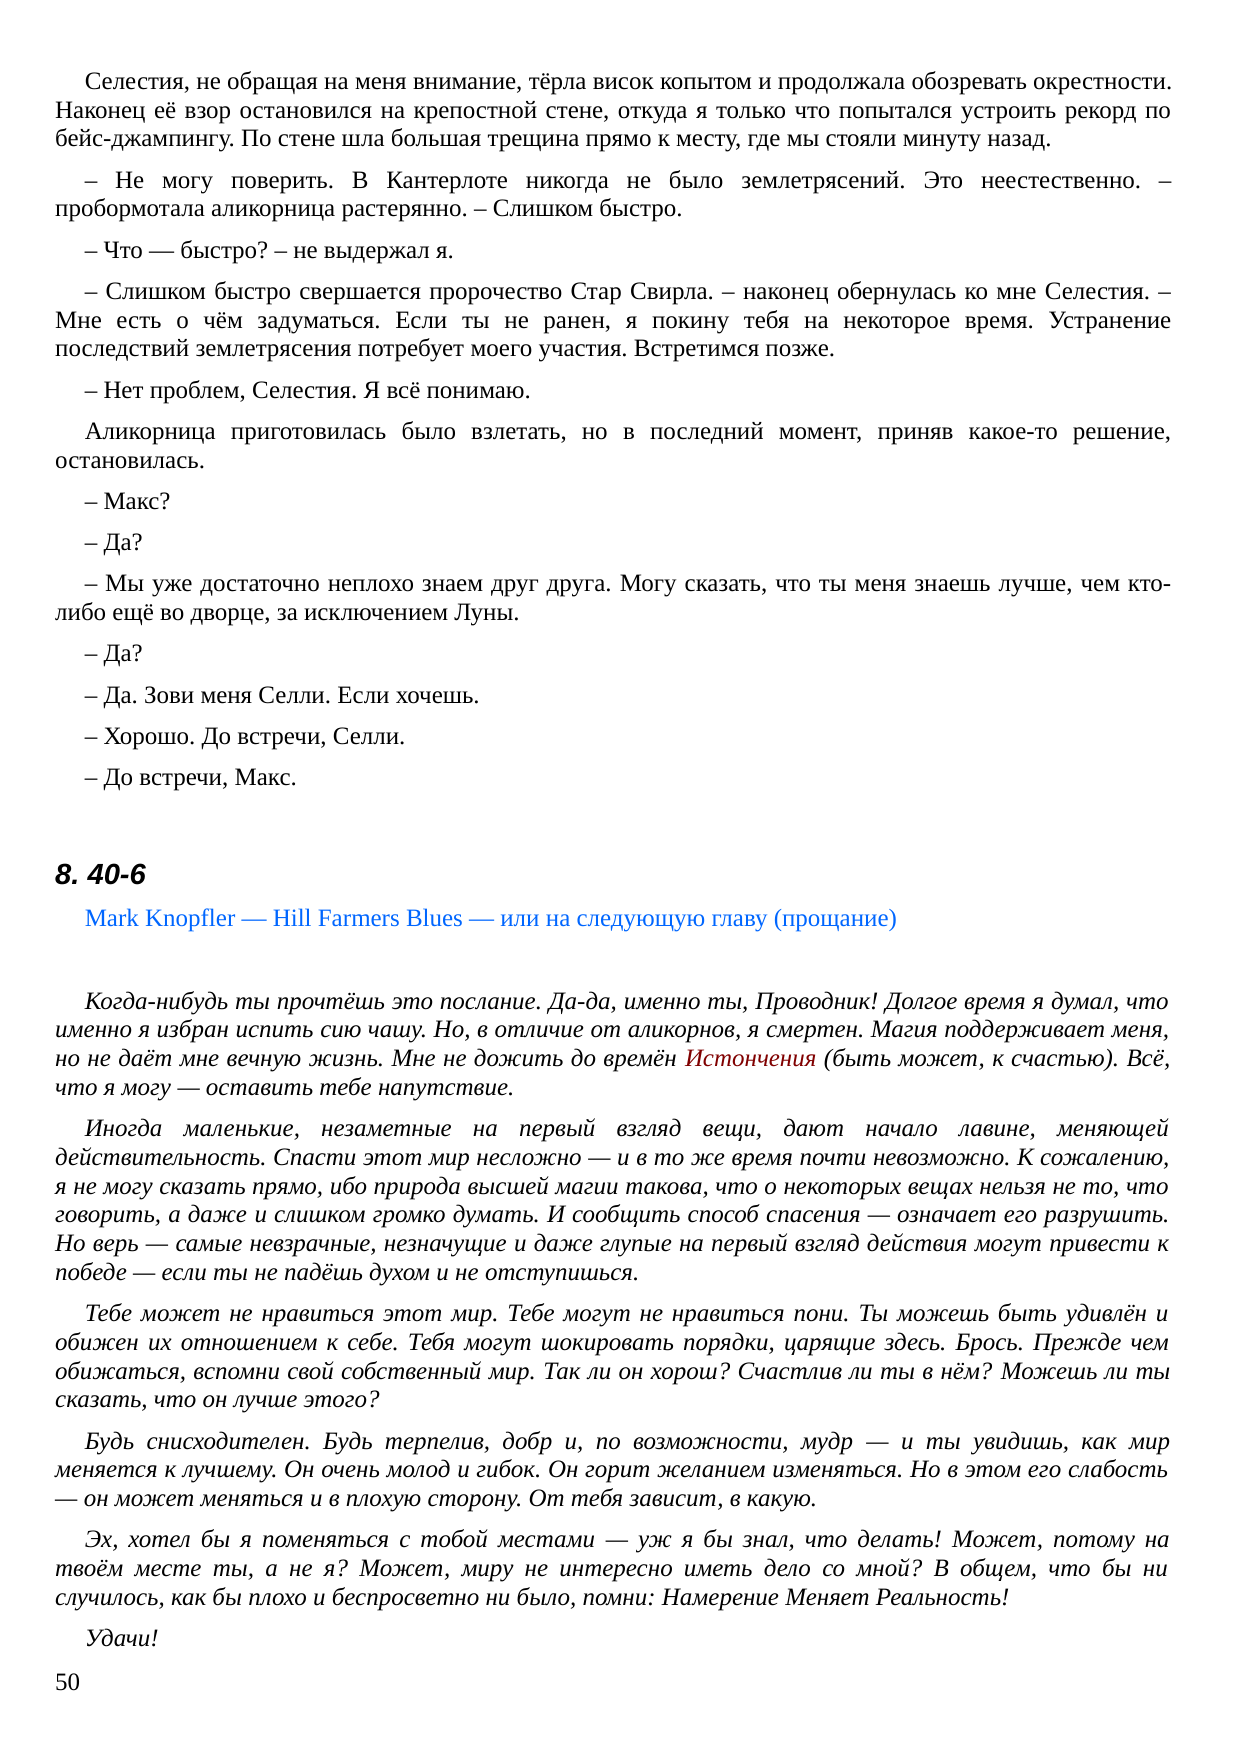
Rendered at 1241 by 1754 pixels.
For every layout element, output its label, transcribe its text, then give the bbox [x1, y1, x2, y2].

text Удачи! [55, 1623, 1173, 1652]
text – Нет проблем, Селестия. Я всё понимаю. [55, 375, 1173, 403]
text – Не могу поверить. В Кантерлоте никогда не было землетрясений. Это неестественно. – пробормотала аликорница растерянно. – Слишком быстро. [55, 165, 1173, 222]
text – Хорошо. До встречи, Селли. [55, 721, 1173, 750]
text Когда-нибудь ты прочтёшь это послание. Да-да, именно ты, Проводник! Долгое время я думал, что именно я избран испить сию чашу. Но, в отличие от аликорнов, я смертен. Магия поддерживает меня, но не даёт мне вечную жизнь. Мне не дожить до времён Истончения (быть может, к счастью). Всё, что я могу — оставить тебе напутствие. [55, 986, 1173, 1101]
text – Да. Зови меня Селли. Если хочешь. [55, 680, 1173, 708]
text – Макс? [55, 486, 1173, 515]
text Будь снисходителен. Будь терпелив, добр и, по возможности, мудр — и ты увидишь, как мир меняется к лучшему. Он очень молод и гибок. Он горит желанием изменяться. Но в этом его слабость — он может меняться и в плохую сторону. От тебя зависит, в какую. [55, 1426, 1173, 1512]
text – Да? [55, 638, 1173, 667]
text Тебе может не нравиться этот мир. Тебе могут не нравиться пони. Ты можешь быть удивлён и обижен их отношением к себе. Тебя могут шокировать порядки, царящие здесь. Брось. Прежде чем обижаться, вспомни свой собственный мир. Так ли он хорош? Счастлив ли ты в нём? Можешь ли ты сказать, что он лучше этого? [55, 1298, 1173, 1413]
subtitle 8. 40-6 [55, 857, 1173, 891]
text – Слишком быстро свершается пророчество Стар Свирла. – наконец обернулась ко мне Селестия. – Мне есть о чём задуматься. Если ты не ранен, я покину тебя на некоторое время. Устранение последствий землетрясения потребует моего участия. Встретимся позже. [55, 276, 1173, 362]
text – Что — быстро? – не выдержал я. [55, 235, 1173, 263]
text Эх, хотел бы я поменяться с тобой местами — уж я бы знал, что делать! Может, потому на твоём месте ты, а не я? Может, миру не интересно иметь дело со мной? В общем, что бы ни случилось, как бы плохо и беспросветно ни было, помни: Намерение Меняет Реальность! [55, 1524, 1173, 1611]
text Селестия, не обращая на меня внимание, тёрла висок копытом и продолжала обозревать окрестности. Наконец её взор остановился на крепостной стене, откуда я только что попытался устроить рекорд по бейс-джампингу. По стене шла большая трещина прямо к месту, где мы стояли минуту назад. [55, 66, 1173, 152]
text – До встречи, Макс. [55, 762, 1173, 791]
text – Мы уже достаточно неплохо знаем друг друга. Могу сказать, что ты меня знаешь лучше, чем кто-либо ещё во дворце, за исключением Луны. [55, 568, 1173, 626]
text Mark Knopfler — Hill Farmers Blues — или на следующую главу (прощание) [55, 903, 1173, 932]
text – Да? [55, 527, 1173, 556]
text Аликорница приготовилась было взлетать, но в последний момент, приняв какое-то решение, остановилась. [55, 416, 1173, 473]
text Иногда маленькие, незаметные на первый взгляд вещи, дают начало лавине, меняющей действительность. Спасти этот мир несложно — и в то же время почти невозможно. К сожалению, я не могу сказать прямо, ибо природа высшей магии такова, что о некоторых вещах нельзя не то, что говорить, а даже и слишком громко думать. И сообщить способ спасения — означает его разрушить. Но верь — самые невзрачные, незначущие и даже глупые на первый взгляд действия могут привести к победе — если ты не падёшь духом и не отступишься. [55, 1113, 1173, 1286]
